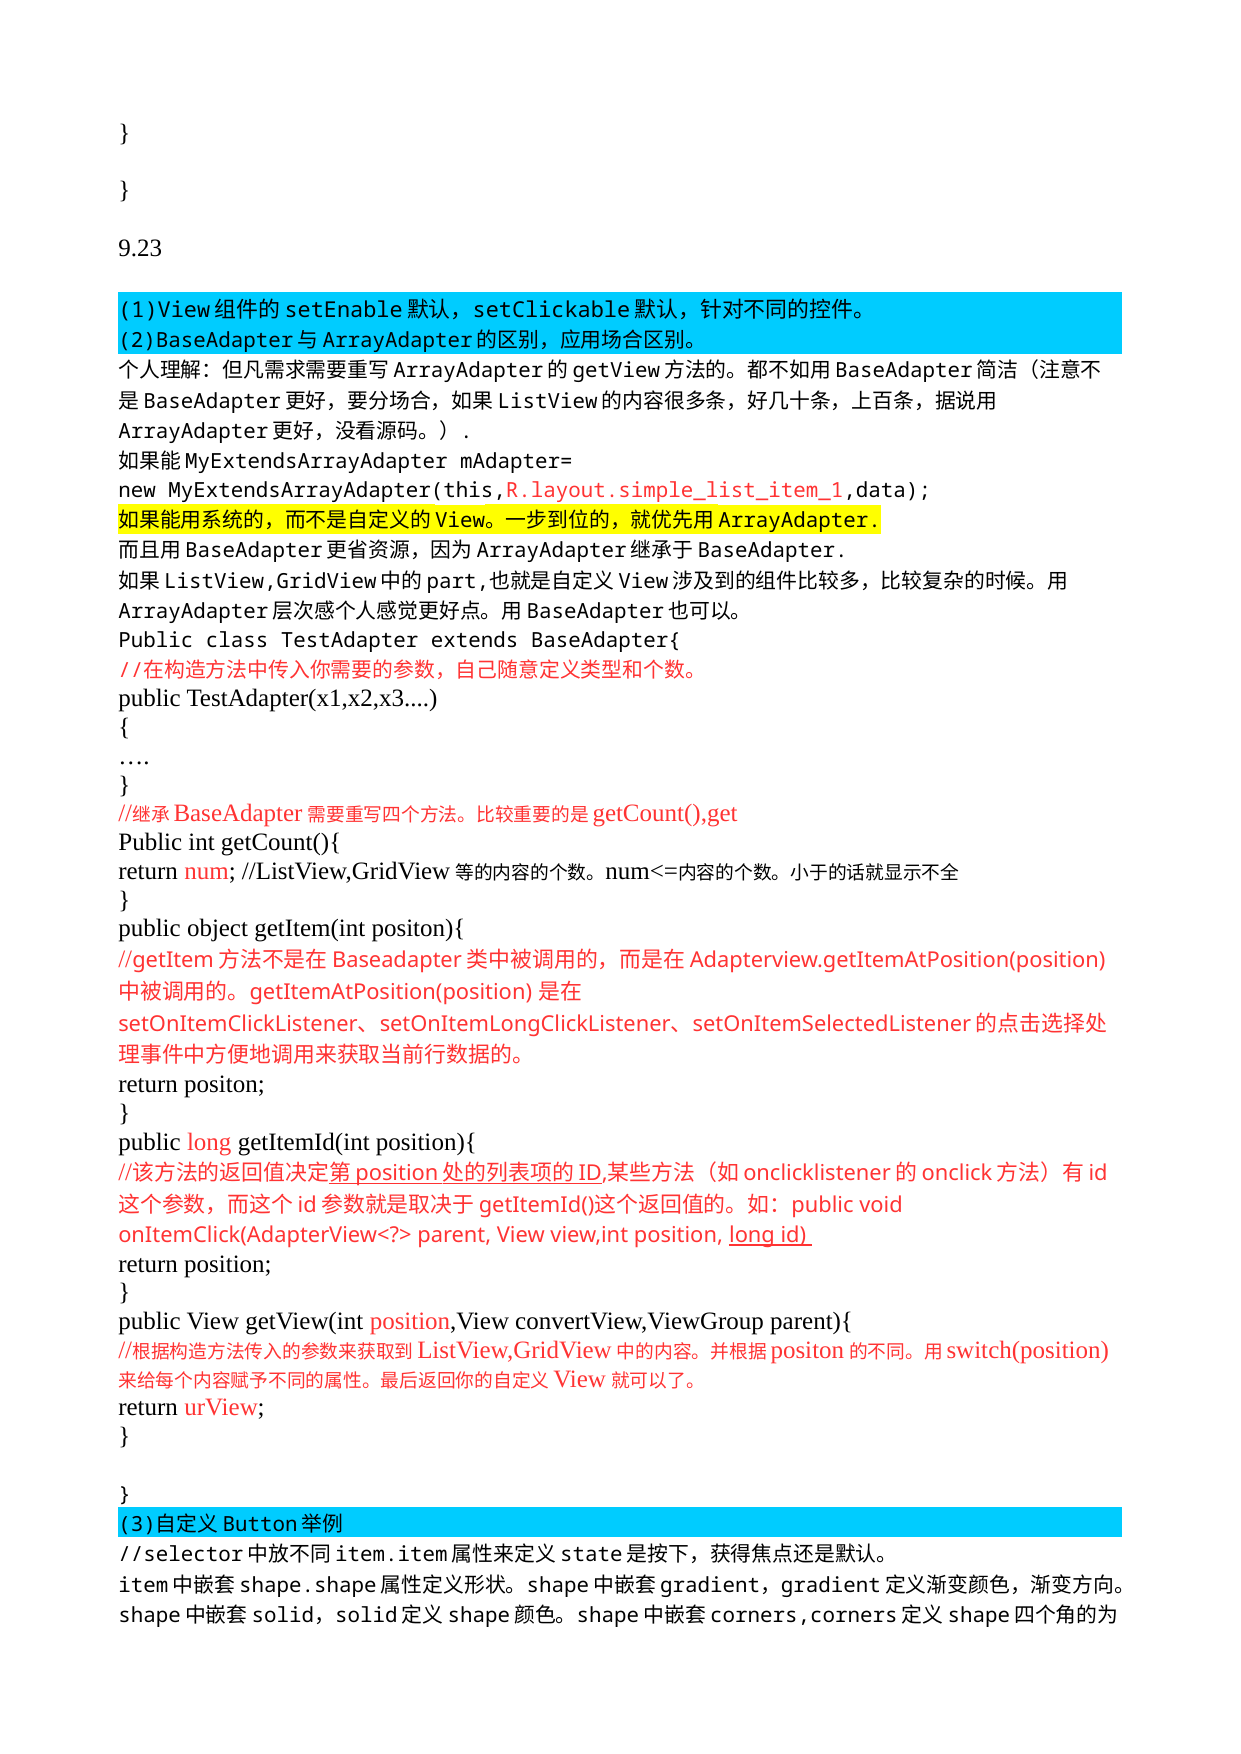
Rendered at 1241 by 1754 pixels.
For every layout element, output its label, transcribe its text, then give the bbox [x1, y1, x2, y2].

text return num; //ListView,GridView等的内容的个数。num<=内容的个数。小于的话就显示不全 [118, 856, 1122, 885]
text public TestAdapter(x1,x2,x3....) [118, 683, 1122, 712]
text new MyExtendsArrayAdapter(this,R.layout.simple_list_item_1,data); [118, 475, 1122, 503]
text { [118, 712, 1122, 741]
text } [118, 1479, 1122, 1507]
text //该方法的返回值决定第position处的列表项的ID,某些方法（如onclicklistener的onclick方法）有id这个参数，而这个id参数就是取决于getItemId()这个返回值的。如：public void onItemClick(AdapterView<?> parent, View view,int position, long id) [118, 1155, 1122, 1249]
text (2)BaseAdapter与ArrayAdapter的区别，应用场合区别。 [118, 323, 1122, 354]
text return positon; [118, 1069, 1122, 1098]
text } [118, 1098, 1122, 1127]
text } [118, 885, 1122, 913]
text Public int getCount(){ [118, 827, 1122, 856]
text 而且用BaseAdapter更省资源，因为ArrayAdapter继承于BaseAdapter. [118, 534, 1122, 564]
text Public class TestAdapter extends BaseAdapter{ [118, 625, 1122, 653]
text 如果ListView,GridView中的part,也就是自定义View涉及到的组件比较多，比较复杂的时候。用ArrayAdapter层次感个人感觉更好点。用BaseAdapter也可以。 [118, 564, 1122, 625]
text return urView; [118, 1392, 1122, 1421]
text (1)View组件的setEnable默认，setClickable默认，针对不同的控件。 [118, 292, 1122, 323]
text } [118, 1421, 1122, 1450]
text …. [118, 741, 1122, 770]
text item中嵌套shape.shape属性定义形状。shape中嵌套gradient，gradient定义渐变颜色，渐变方向。 [118, 1568, 1122, 1598]
text public View getView(int position,View convertView,ViewGroup parent){ [118, 1306, 1122, 1335]
text } [118, 118, 1122, 147]
text (3)自定义Button举例 [118, 1507, 1122, 1537]
text } [118, 176, 1122, 204]
text //继承BaseAdapter需要重写四个方法。比较重要的是getCount(),get [118, 798, 1122, 827]
text 如果能用系统的，而不是自定义的View。一步到位的，就优先用ArrayAdapter. [118, 503, 1122, 534]
text //getItem方法不是在Baseadapter类中被调用的，而是在Adapterview.getItemAtPosition(position) 中被调用的。getItemAtPosition(position) 是在setOnItemClickListener、setOnItemLongClickListener、setOnItemSelectedListener的点击选择处理事件中方便地调用来获取当前行数据的。 [118, 942, 1122, 1069]
text shape中嵌套solid，solid定义shape颜色。shape中嵌套corners,corners定义shape四个角的为 [118, 1598, 1122, 1628]
text //在构造方法中传入你需要的参数，自己随意定义类型和个数。 [118, 653, 1122, 683]
text 个人理解：但凡需求需要重写ArrayAdapter的getView方法的。都不如用BaseAdapter简洁（注意不是BaseAdapter更好，要分场合，如果ListView的内容很多条，好几十条，上百条，据说用ArrayAdapter更好，没看源码。）. [118, 354, 1122, 445]
text } [118, 1277, 1122, 1306]
text //selector中放不同item.item属性来定义state是按下，获得焦点还是默认。 [118, 1537, 1122, 1568]
text 如果能MyExtendsArrayAdapter mAdapter= [118, 445, 1122, 475]
text //根据构造方法传入的参数来获取到ListView,GridView中的内容。并根据positon的不同。用switch(position)来给每个内容赋予不同的属性。最后返回你的自定义View就可以了。 [118, 1335, 1122, 1392]
text } [118, 770, 1122, 798]
text public long getItemId(int position){ [118, 1127, 1122, 1155]
text public object getItem(int positon){ [118, 913, 1122, 942]
text return position; [118, 1249, 1122, 1277]
text 9.23 [118, 233, 1122, 262]
